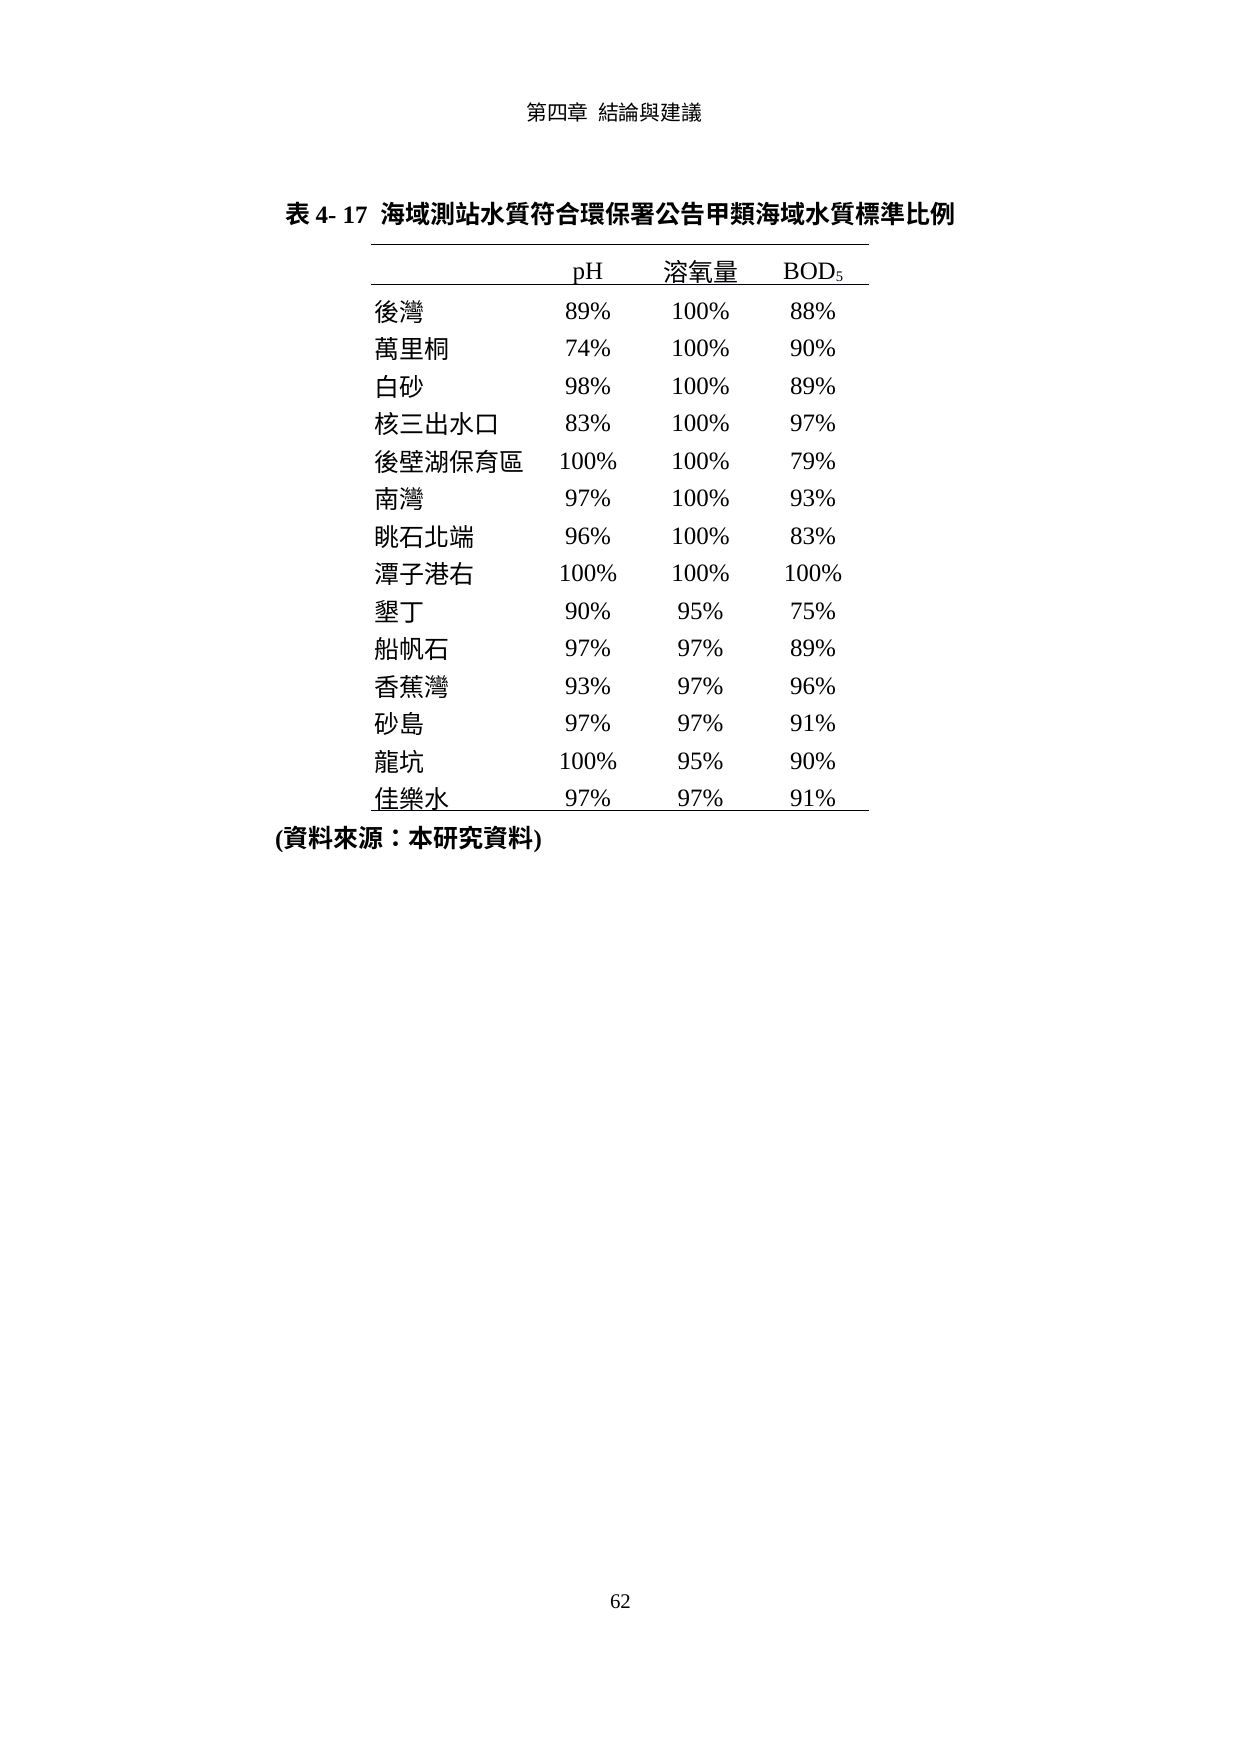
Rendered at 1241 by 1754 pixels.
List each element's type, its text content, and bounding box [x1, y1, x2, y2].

text (資料來源：本研究資料) [187, 811, 1053, 849]
table_cell 100% [531, 735, 644, 773]
table_header [371, 245, 531, 284]
table_cell 90% [757, 323, 869, 360]
table_header 溶氧量 [644, 245, 757, 284]
table_cell 97% [644, 698, 757, 735]
text 表4- 17 海域測站水質符合環保署公告甲類海域水質標準比例 [187, 188, 1053, 225]
table_cell 100% [644, 398, 757, 435]
table_cell 97% [531, 773, 644, 810]
table_cell 97% [644, 623, 757, 660]
table_cell 98% [531, 360, 644, 398]
table_cell 75% [757, 585, 869, 623]
table_cell 100% [644, 285, 757, 323]
table_cell 南灣 [371, 473, 531, 510]
table_cell 79% [757, 435, 869, 473]
table_header BOD5 [757, 245, 869, 284]
table_cell 白砂 [371, 360, 531, 398]
table_cell 89% [757, 623, 869, 660]
table_cell 眺石北端 [371, 510, 531, 548]
table_cell 89% [757, 360, 869, 398]
table_cell 墾丁 [371, 585, 531, 623]
table_cell 後灣 [371, 285, 531, 323]
table_cell 97% [757, 398, 869, 435]
table_cell 90% [757, 735, 869, 773]
table_cell 100% [644, 360, 757, 398]
table_cell 潭子港右 [371, 548, 531, 585]
table_cell 96% [757, 660, 869, 698]
table_cell 佳樂水 [371, 773, 531, 810]
table_cell 後壁湖保育區 [371, 435, 531, 473]
table_cell 100% [644, 323, 757, 360]
table_cell 97% [644, 660, 757, 698]
table_cell 91% [757, 698, 869, 735]
table_cell 砂島 [371, 698, 531, 735]
table_cell 100% [757, 548, 869, 585]
table_cell 96% [531, 510, 644, 548]
table_cell 香蕉灣 [371, 660, 531, 698]
table_cell 93% [531, 660, 644, 698]
table_cell 93% [757, 473, 869, 510]
table_cell 100% [531, 548, 644, 585]
table_cell 74% [531, 323, 644, 360]
table_cell 90% [531, 585, 644, 623]
table_cell 100% [644, 473, 757, 510]
table_cell 89% [531, 285, 644, 323]
table_cell 龍坑 [371, 735, 531, 773]
table_cell 97% [644, 773, 757, 810]
table_cell 97% [531, 623, 644, 660]
table_cell 核三出水口 [371, 398, 531, 435]
table_header pH [531, 245, 644, 284]
table_cell 91% [757, 773, 869, 810]
table_cell 83% [531, 398, 644, 435]
table_cell 83% [757, 510, 869, 548]
table_cell 船帆石 [371, 623, 531, 660]
table_cell 95% [644, 585, 757, 623]
table_cell 100% [644, 548, 757, 585]
table_cell 88% [757, 285, 869, 323]
table_cell 97% [531, 473, 644, 510]
table_cell 97% [531, 698, 644, 735]
table_cell 100% [644, 510, 757, 548]
table_cell 100% [531, 435, 644, 473]
table_cell 萬里桐 [371, 323, 531, 360]
table_cell 95% [644, 735, 757, 773]
table_cell 100% [644, 435, 757, 473]
